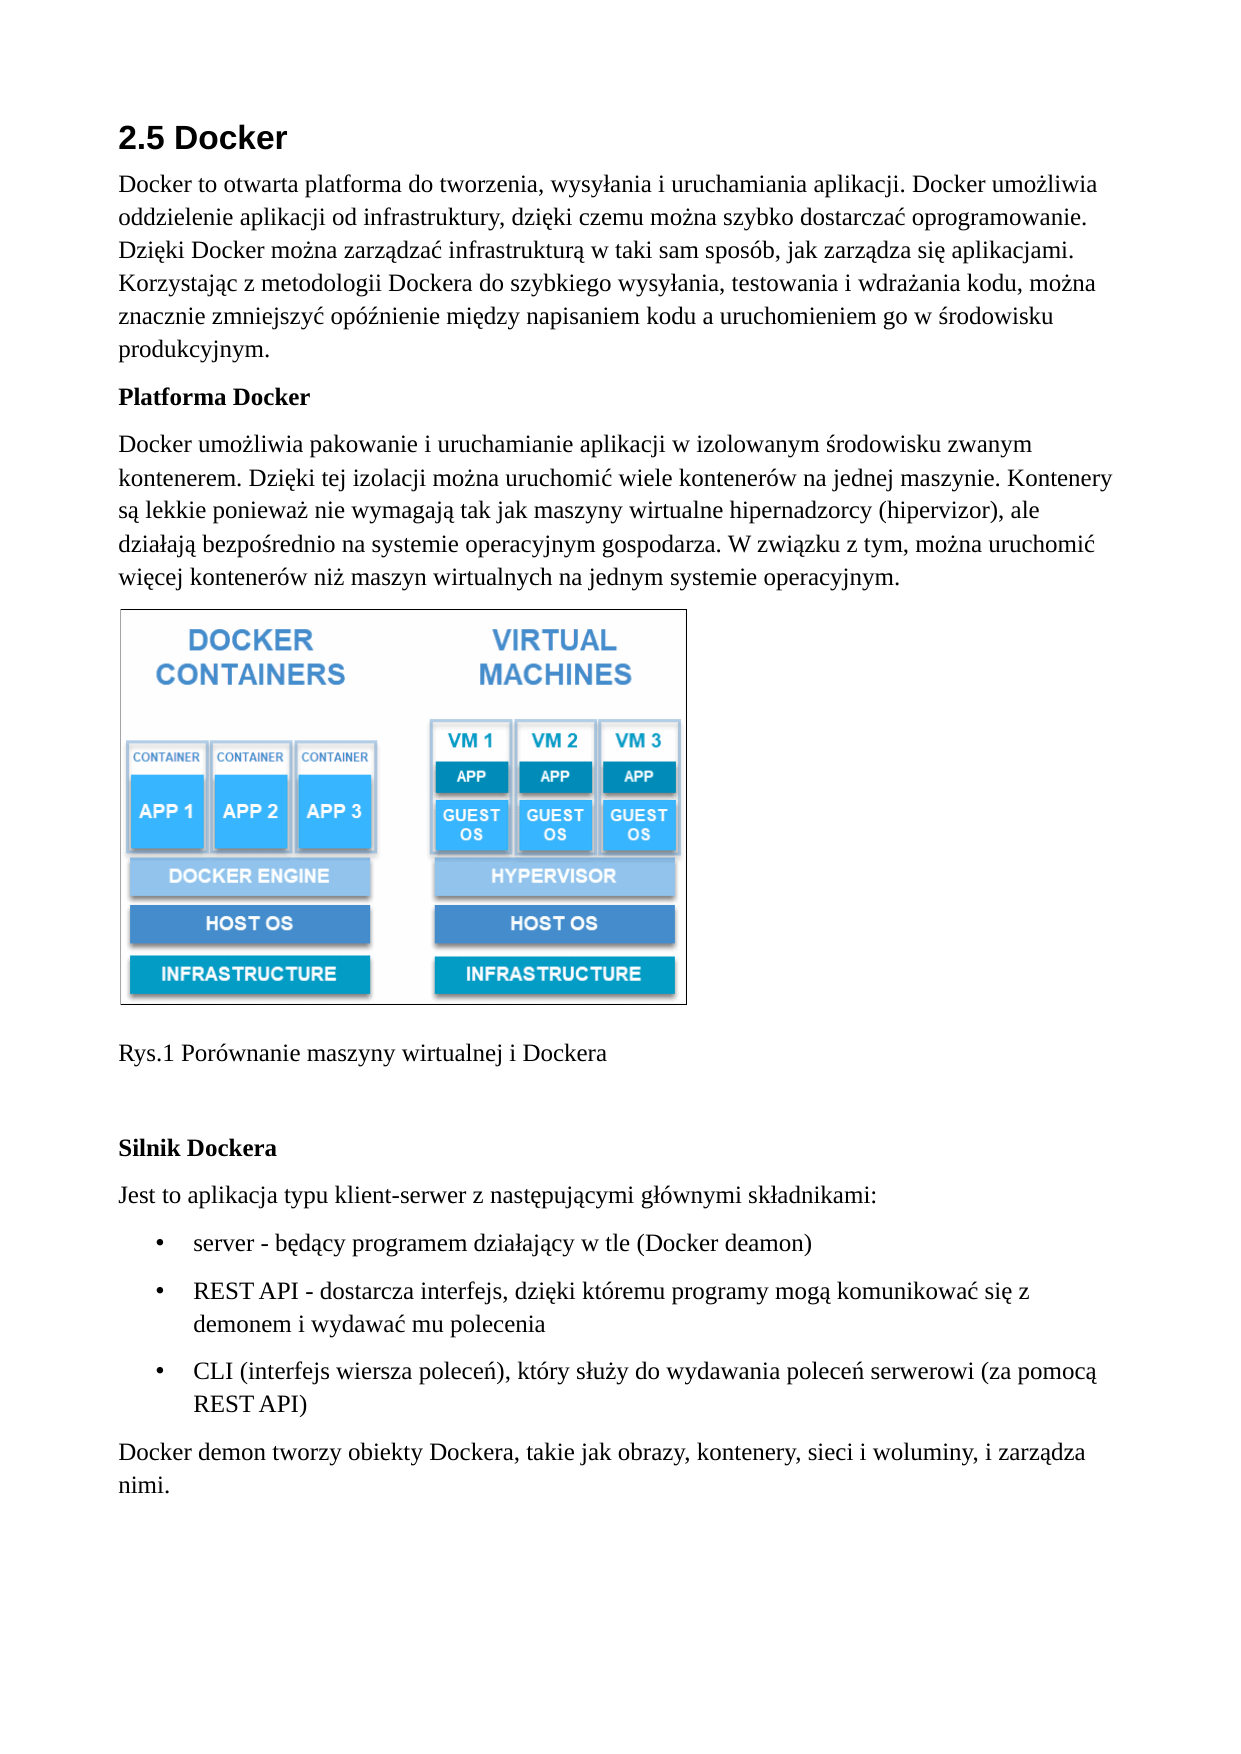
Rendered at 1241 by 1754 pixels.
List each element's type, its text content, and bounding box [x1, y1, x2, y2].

text Jest to aplikacja typu klient-serwer z następującymi głównymi składnikami: [118, 1181, 1122, 1209]
text Docker demon tworzy obiekty Dockera, takie jak obrazy, kontenery, sieci i woluminy, i zarządza nimi. [118, 1437, 1122, 1499]
text Platforma Docker [118, 382, 1122, 411]
list server - będący programem działający w tle (Docker deamon) [156, 1228, 1122, 1257]
text Docker to otwarta platforma do tworzenia, wysyłania i uruchamiania aplikacji. Docker umożliwia oddzielenie aplikacji od infrastruktury, dzięki czemu można szybko dostarczać oprogramowanie. Dzięki Docker można zarządzać infrastrukturą w taki sam sposób, jak zarządza się aplikacjami. Korzystając z metodologii Dockera do szybkiego wysyłania, testowania i wdrażania kodu, można znacznie zmniejszyć opóźnienie między napisaniem kodu a uruchomieniem go w środowisku produkcyjnym. [118, 169, 1122, 363]
list CLI (interfejs wiersza poleceń), który służy do wydawania poleceń serwerowi (za pomocą REST API) [156, 1356, 1122, 1418]
list REST API - dostarcza interfejs, dzięki któremu programy mogą komunikować się z demonem i wydawać mu polecenia [156, 1276, 1122, 1337]
subtitle 2.5 Docker [118, 118, 1122, 157]
text Docker umożliwia pakowanie i uruchamianie aplikacji w izolowanym środowisku zwanym kontenerem. Dzięki tej izolacji można uruchomić wiele kontenerów na jednej maszynie. Kontenery są lekkie ponieważ nie wymagają tak jak maszyny wirtualne hipernadzorcy (hipervizor), ale działają bezpośrednio na systemie operacyjnym gospodarza. W związku z tym, można uruchomić więcej kontenerów niż maszyn wirtualnych na jednym systemie operacyjnym. [118, 429, 1122, 590]
text Silnik Dockera [118, 1133, 1122, 1162]
picture [120, 609, 687, 1005]
text Rys.1 Porównanie maszyny wirtualnej i Dockera [118, 1038, 1122, 1066]
